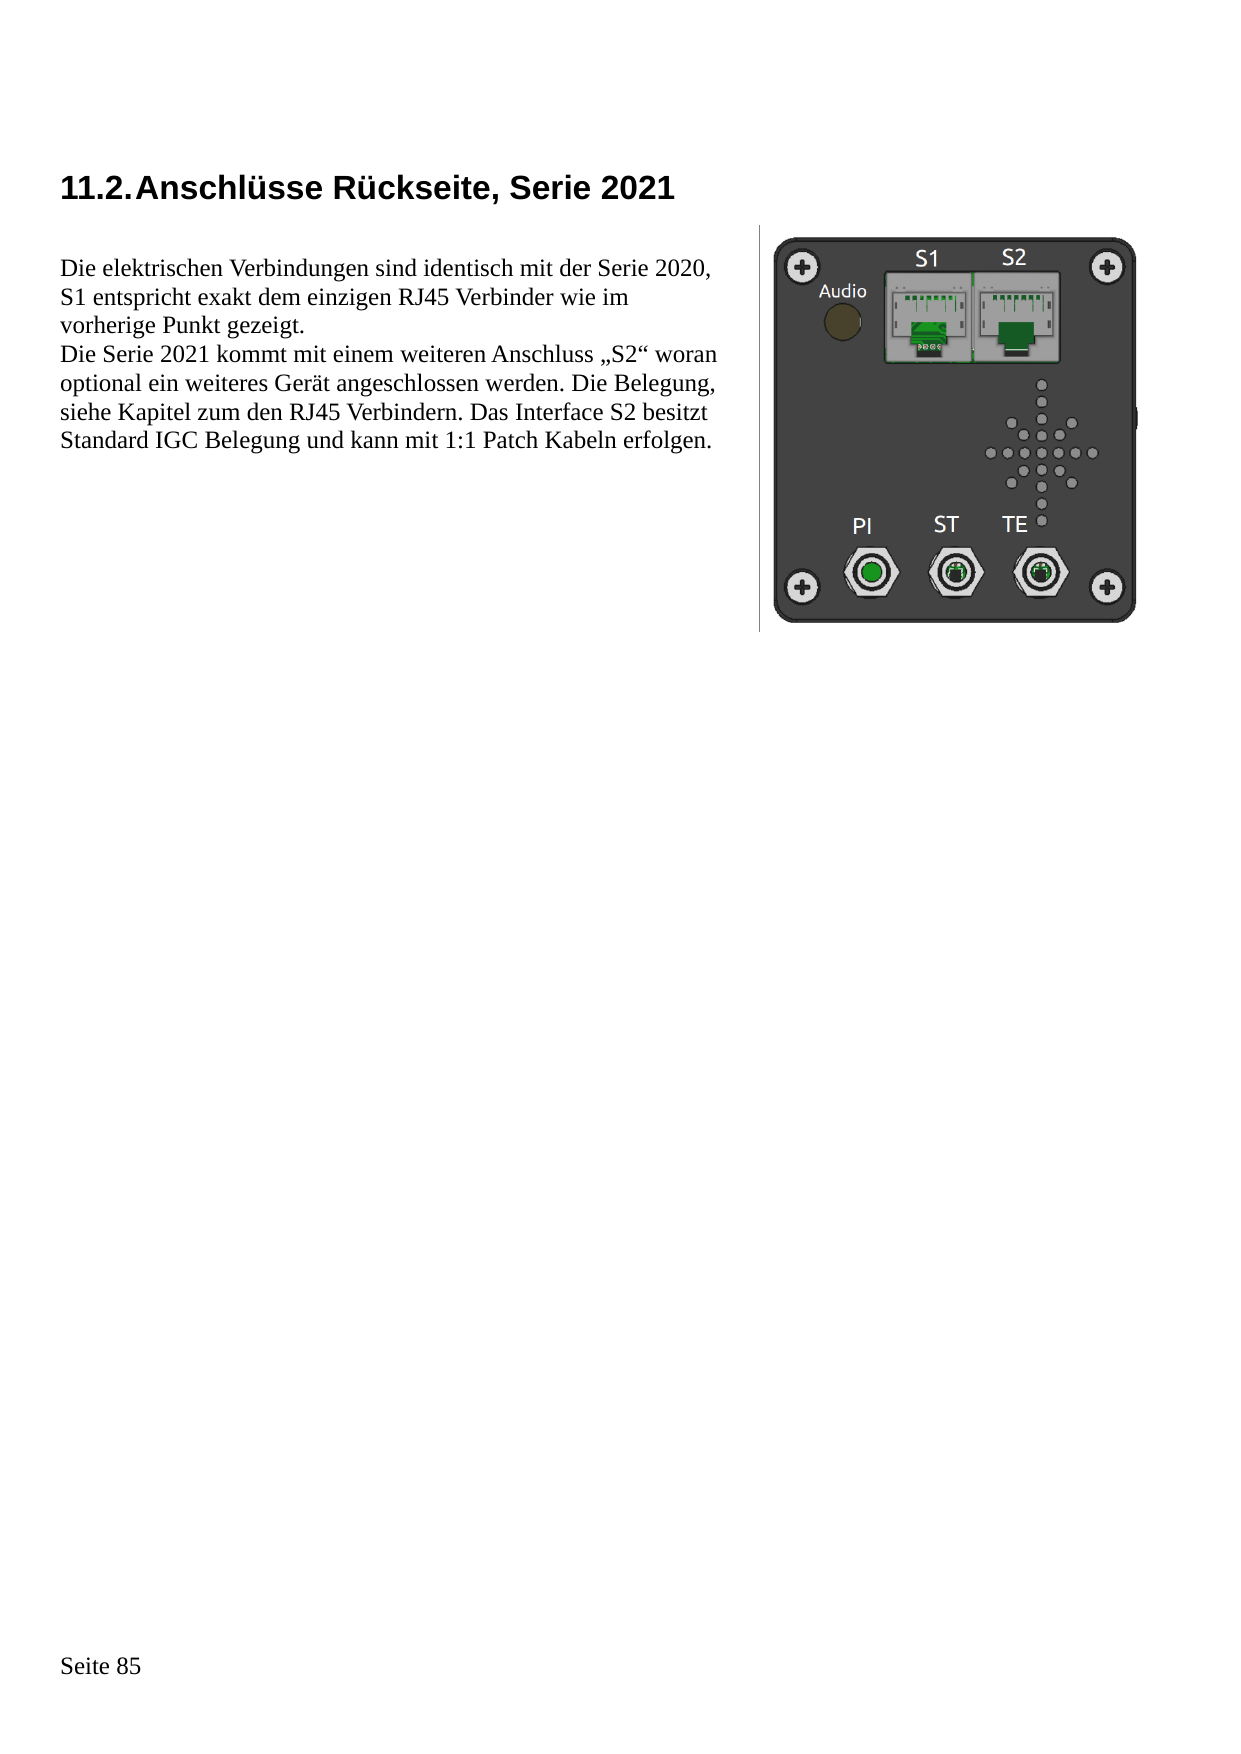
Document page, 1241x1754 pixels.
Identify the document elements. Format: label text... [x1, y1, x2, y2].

subtitle Anschlüsse Rückseite, Serie 2021 [60, 168, 1207, 206]
picture [756, 225, 1152, 632]
text [1152, 253, 1207, 339]
text Die elektrischen Verbindungen sind identisch mit der Serie 2020, S1 entspricht exakt dem einzigen RJ45 Verbinder wie im vorherige Punkt gezeigt. [60, 253, 756, 339]
text [1152, 339, 1207, 454]
text Die Serie 2021 kommt mit einem weiteren Anschluss „S2“ woran optional ein weiteres Gerät angeschlossen werden. Die Belegung, siehe Kapitel zum den RJ45 Verbindern. Das Interface S2 besitzt Standard IGC Belegung und kann mit 1:1 Patch Kabeln erfolgen. [60, 339, 756, 454]
